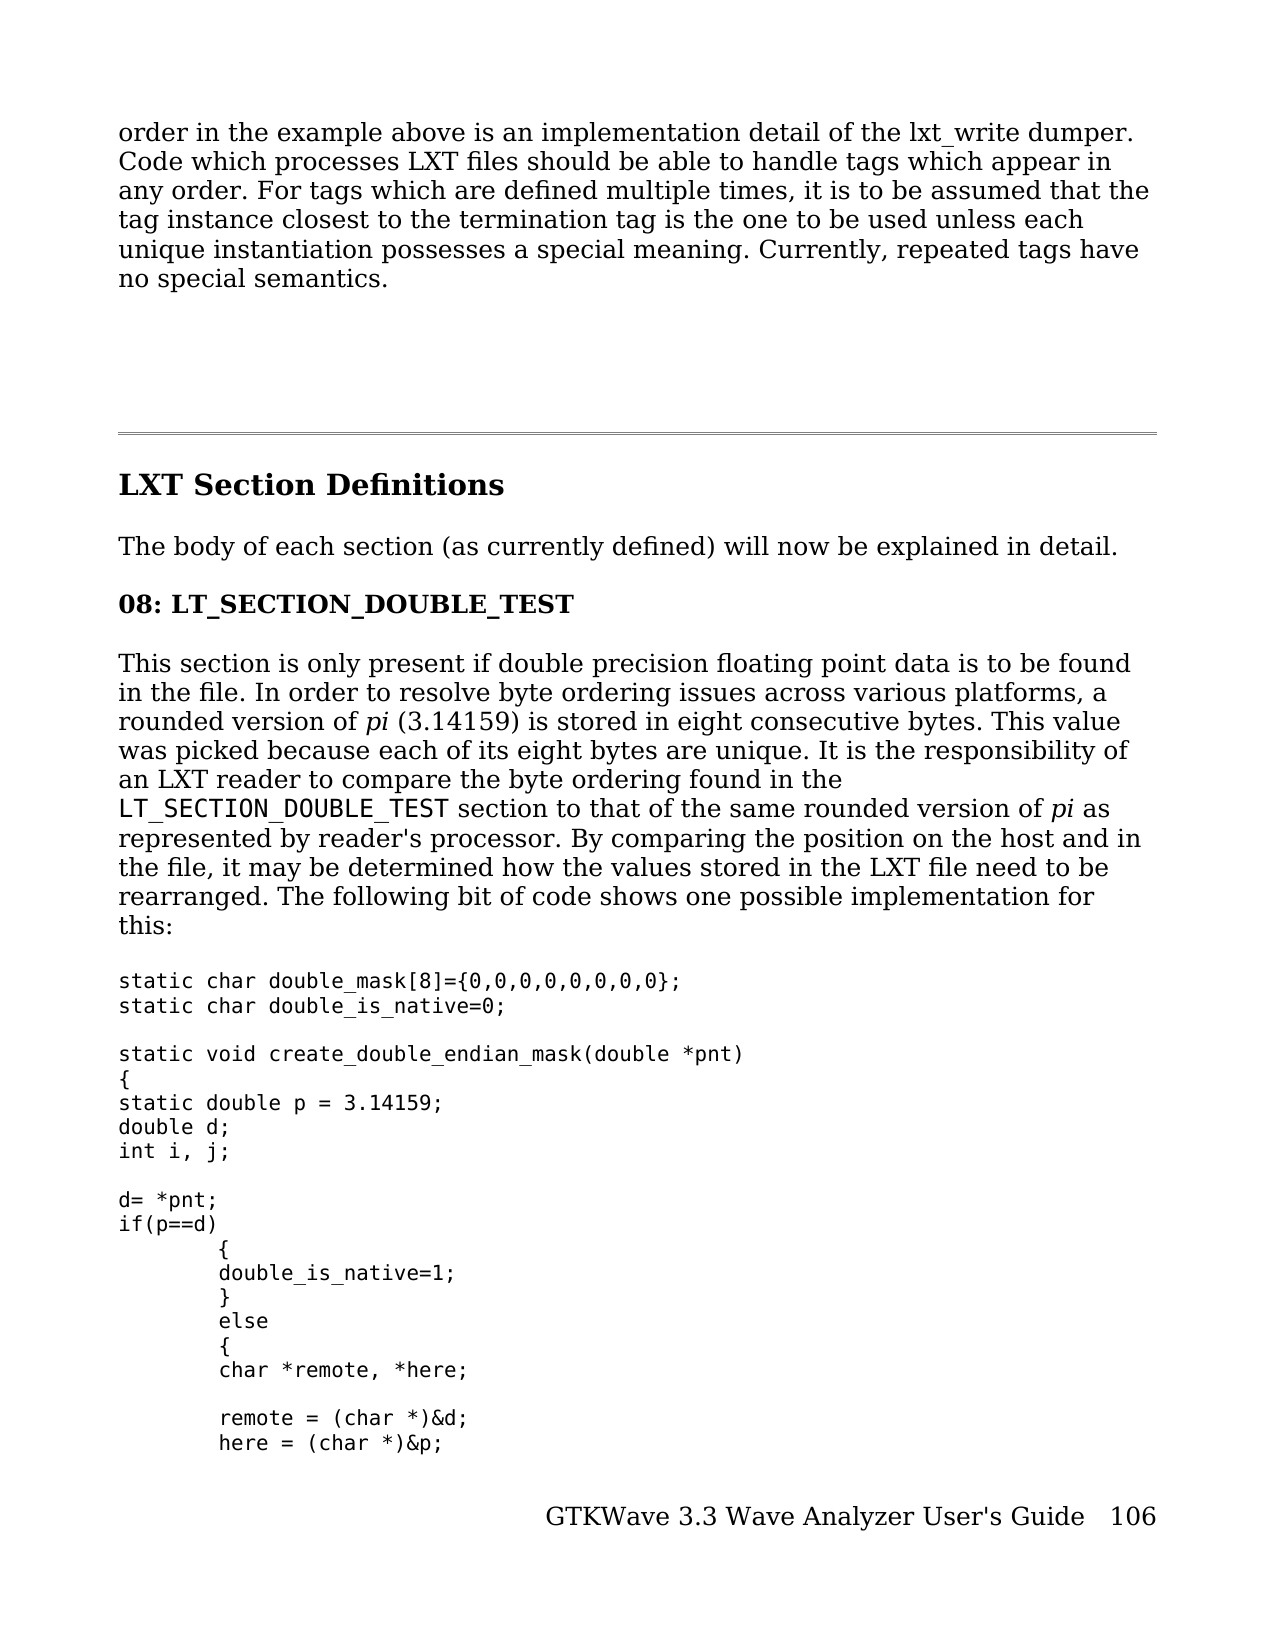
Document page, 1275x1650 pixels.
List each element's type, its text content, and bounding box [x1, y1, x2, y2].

text 08: LT_SECTION_DOUBLE_TEST This section is only present if double precision floating point data is to be found in the file. In order to resolve byte ordering issues across various platforms, a rounded version of pi (3.14159) is stored in eight consecutive bytes. This value was picked because each of its eight bytes are unique. It is the responsibility of an LXT reader to compare the byte ordering found in the LT_SECTION_DOUBLE_TEST section to that of the same rounded version of pi as represented by reader's processor. By comparing the position on the host and in the file, it may be determined how the values stored in the LXT file need to be rearranged. The following bit of code shows one possible implementation for this: static char double_mask[8]={0,0,0,0,0,0,0,0}; static char double_is_native=0; static void create_double_endian_mask(double *pnt) { static double p = 3.14159; double d; int i, j; d= *pnt; if(p==d) { double_is_native=1; } else { char *remote, *here; remote = (char *)&d; here = (char *)&p; [118, 561, 1157, 1455]
text The body of each section (as currently defined) will now be explained in detail. [118, 503, 1157, 561]
text order in the example above is an implementation detail of the lxt_write dumper. Code which processes LXT files should be able to handle tags which appear in any order. For tags which are defined multiple times, it is to be assumed that the tag instance closest to the termination tag is the one to be used unless each unique instantiation possesses a special meaning. Currently, repeated tags have no special semantics. [118, 118, 1157, 293]
text LXT Section Definitions [118, 468, 1157, 503]
